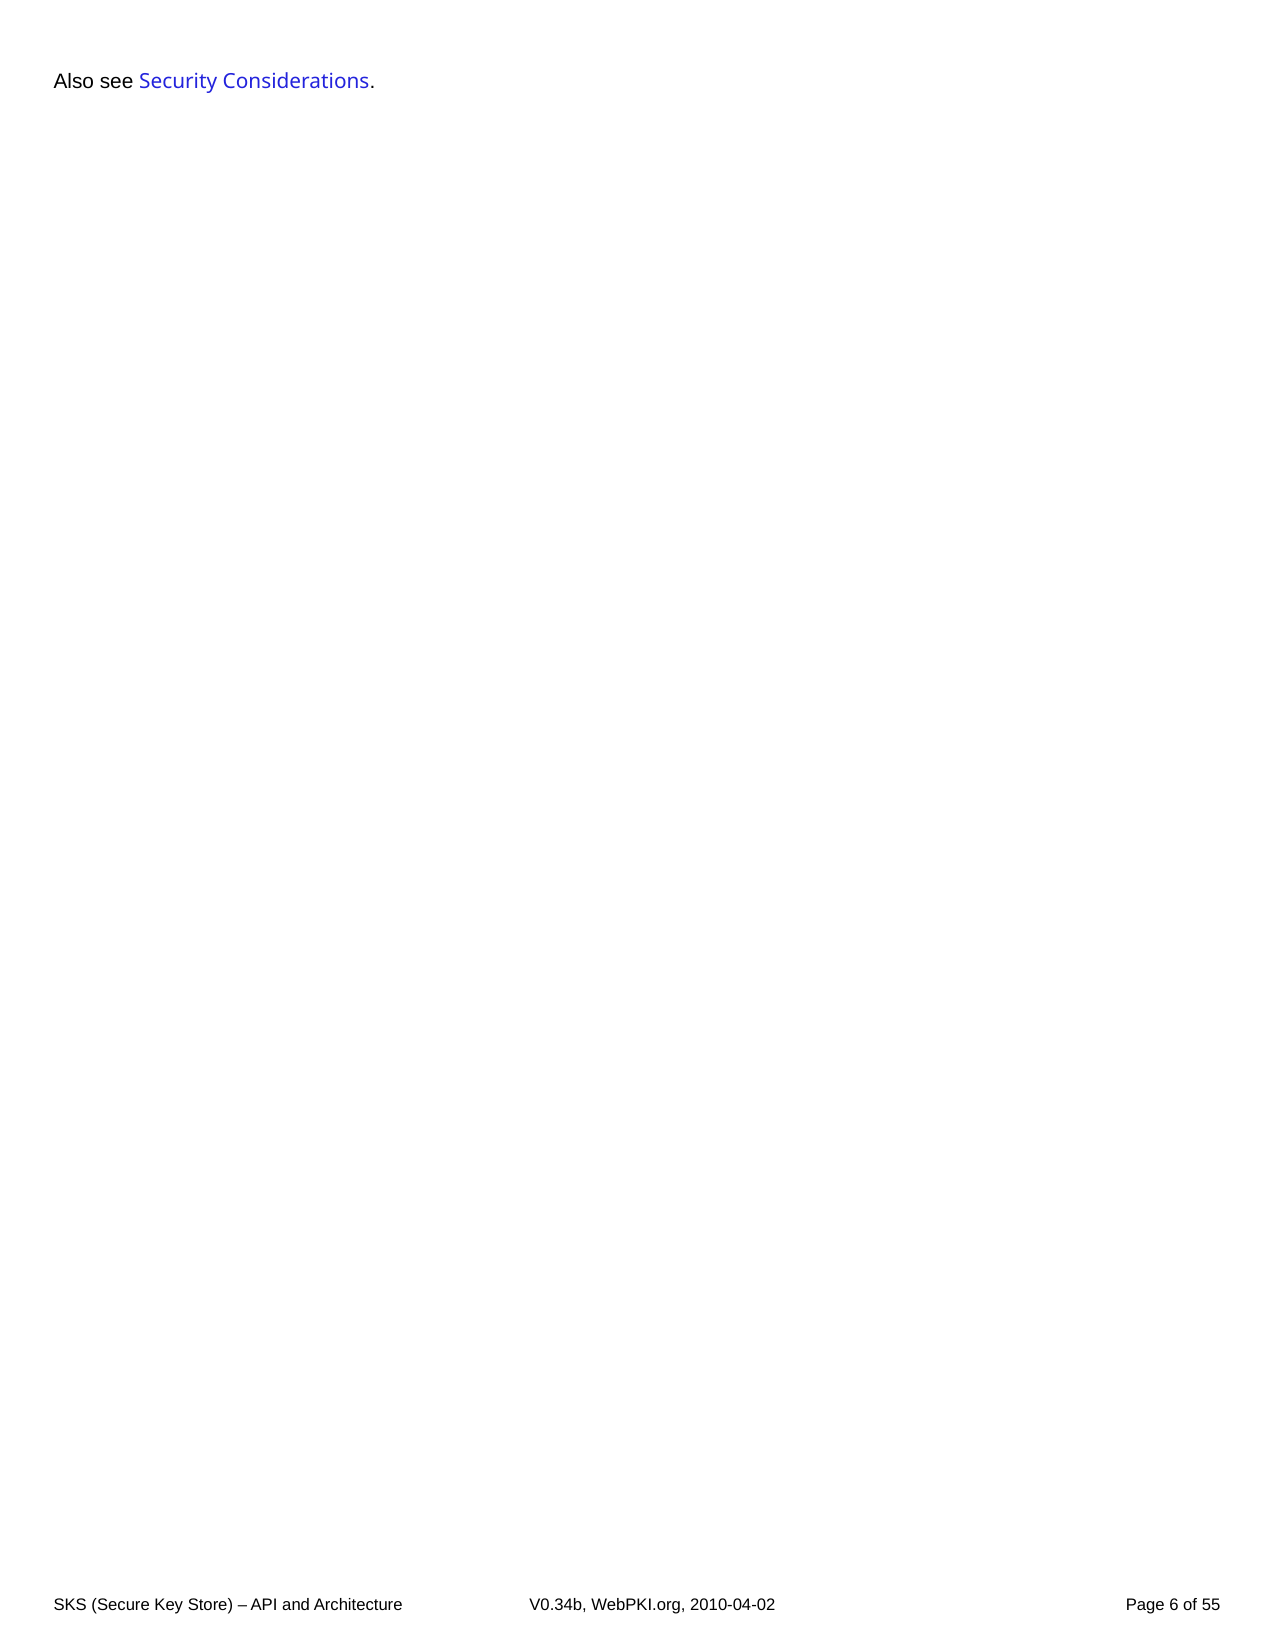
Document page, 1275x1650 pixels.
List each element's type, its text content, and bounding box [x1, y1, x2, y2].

text Also see Security Considerations. [53, 66, 1221, 94]
